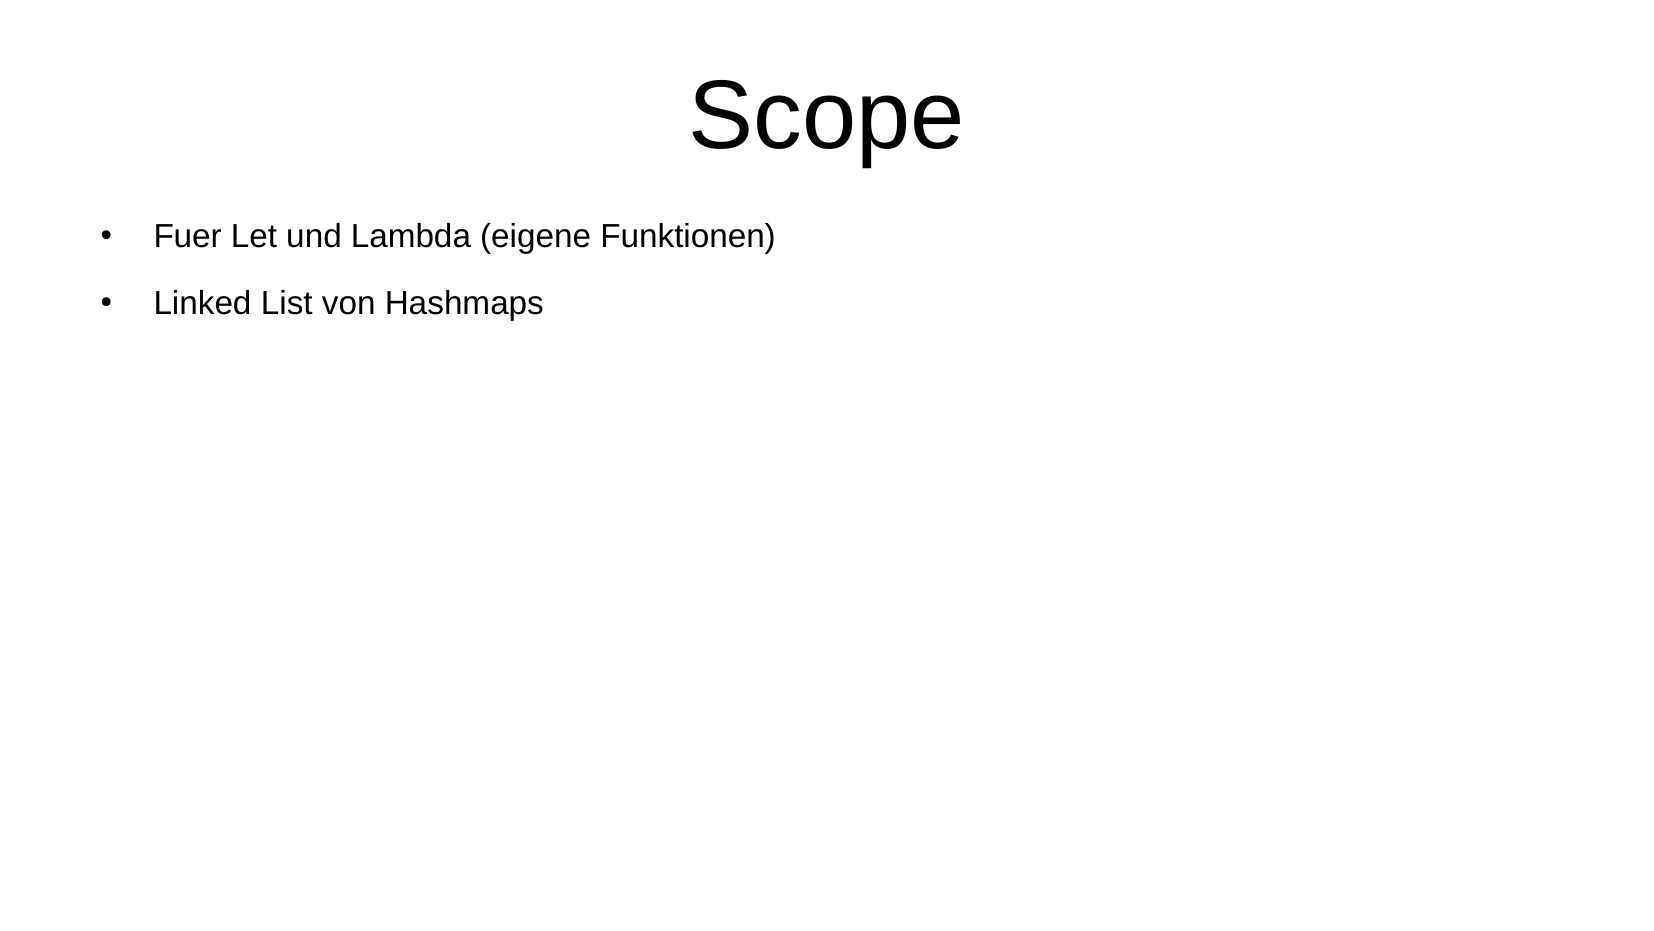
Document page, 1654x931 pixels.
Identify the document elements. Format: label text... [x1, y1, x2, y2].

title Scope [82, 37, 1571, 193]
list Fuer Let und Lambda (eigene Funktionen) Linked List von Hashmaps [82, 217, 1571, 758]
